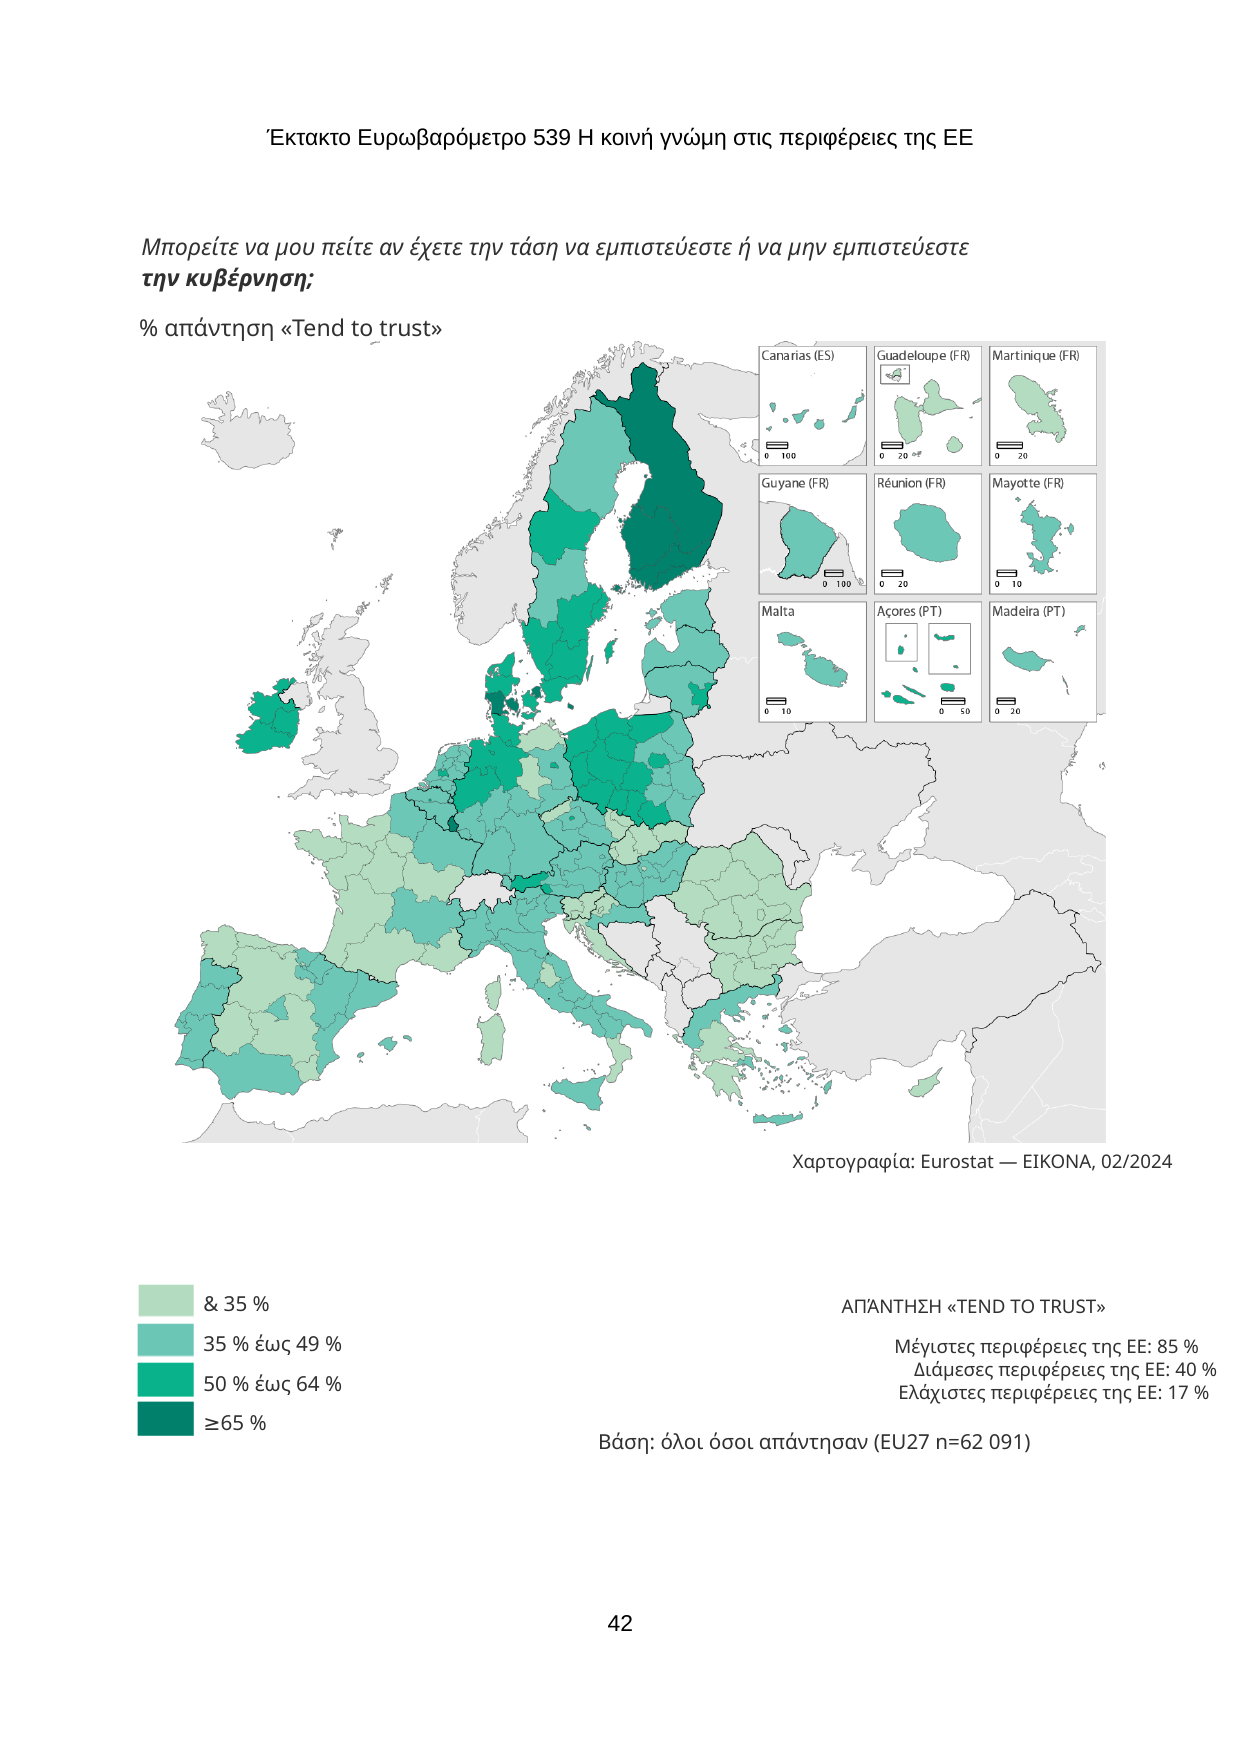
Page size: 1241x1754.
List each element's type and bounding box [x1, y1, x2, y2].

picture [139, 1285, 193, 1317]
picture [138, 1363, 193, 1396]
picture [138, 1324, 193, 1357]
picture [117, 341, 1106, 1143]
picture [138, 1402, 193, 1435]
